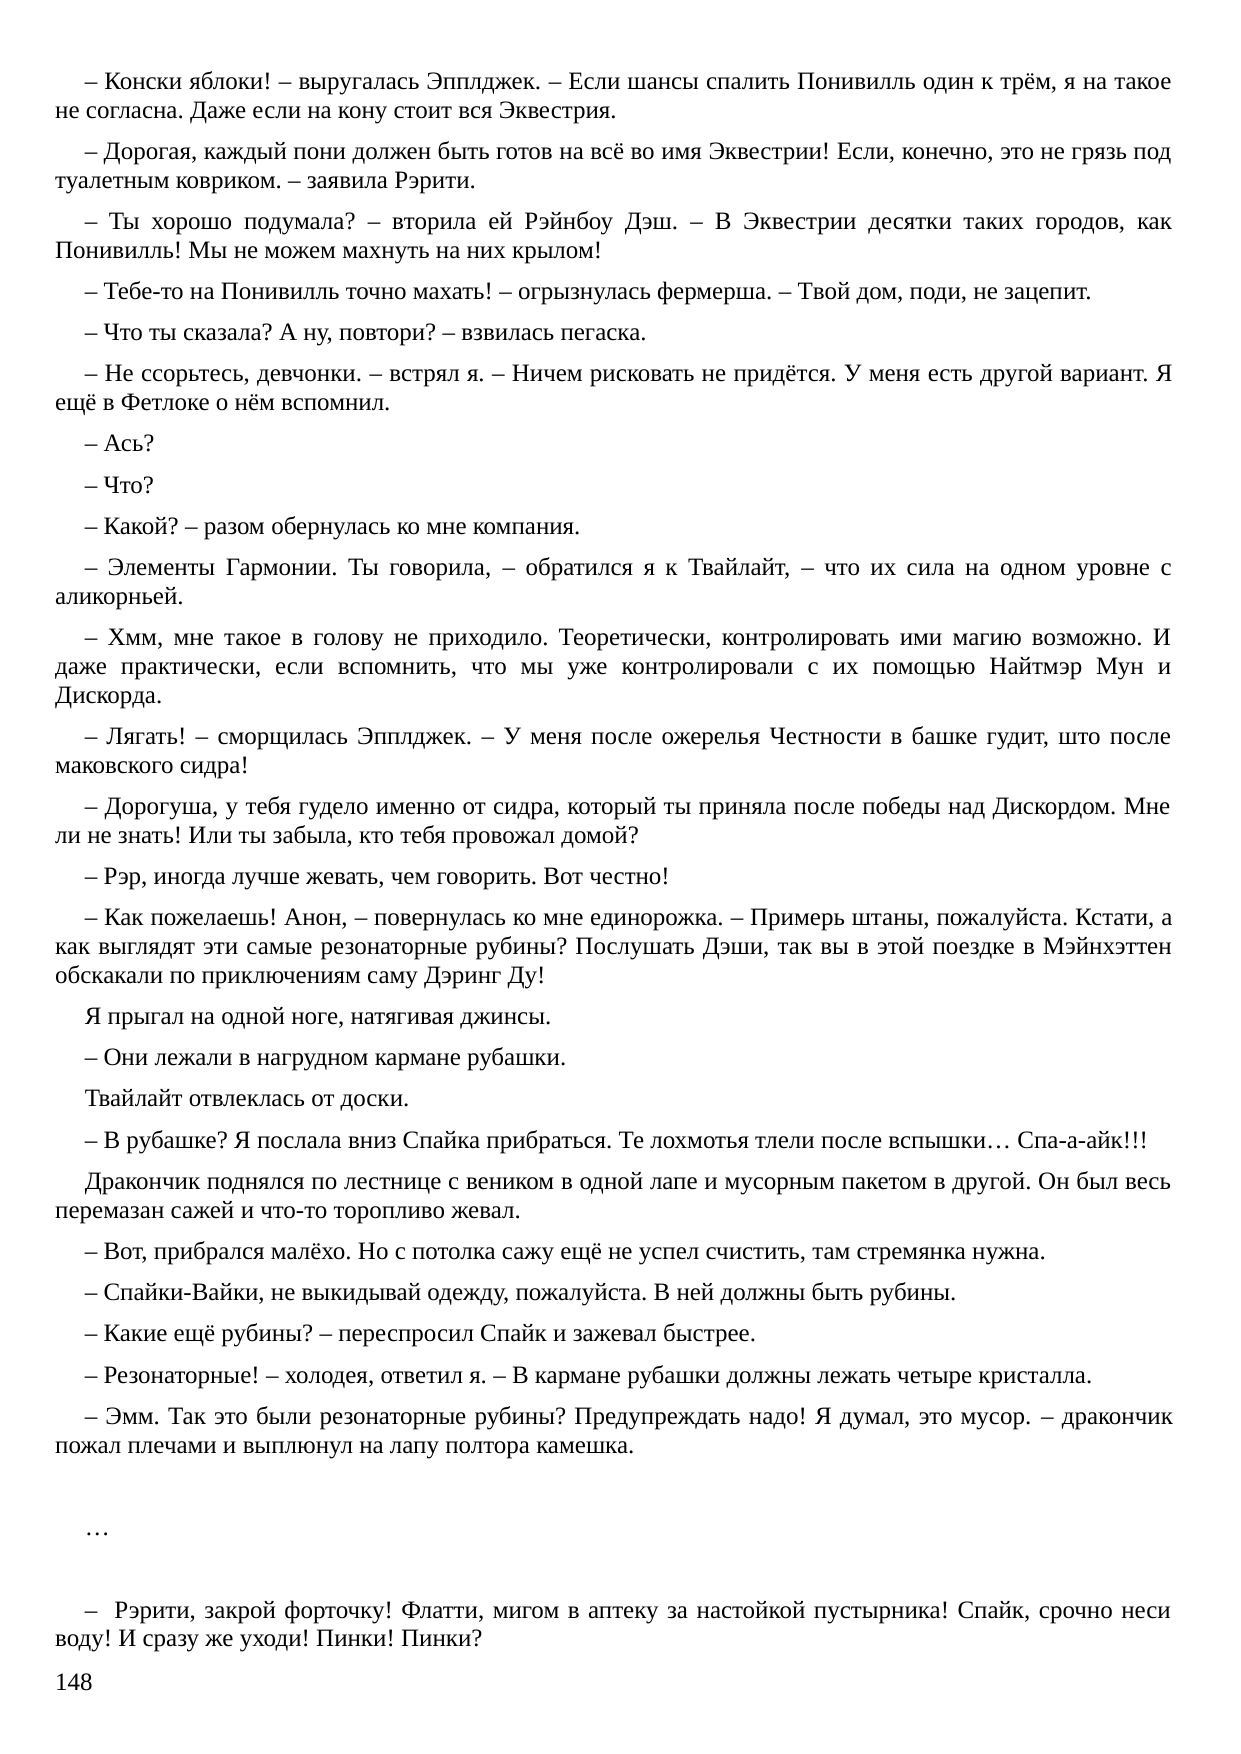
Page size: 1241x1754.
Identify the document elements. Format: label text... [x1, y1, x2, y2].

text Твайлайт отвлеклась от доски. [55, 1083, 1173, 1112]
text – Рэрити, закрой форточку! Флатти, мигом в аптеку за настойкой пустырника! Спайк, срочно неси воду! И сразу же уходи! Пинки! Пинки? [55, 1595, 1173, 1652]
text – Спайки-Вайки, не выкидывай одежду, пожалуйста. В ней должны быть рубины. [55, 1277, 1173, 1306]
text – В рубашке? Я послала вниз Спайка прибраться. Те лохмотья тлели после вспышки… Спа-а-айк!!! [55, 1125, 1173, 1153]
text – Что ты сказала? А ну, повтори? – взвилась пегаска. [55, 317, 1173, 346]
text – Конски яблоки! – выругалась Эпплджек. – Если шансы спалить Понивилль один к трём, я на такое не согласна. Даже если на кону стоит вся Эквестрия. [55, 66, 1173, 123]
text – Какие ещё рубины? – переспросил Спайк и зажевал быстрее. [55, 1318, 1173, 1347]
text – Элементы Гармонии. Ты говорила, – обратился я к Твайлайт, – что их сила на одном уровне с аликорньей. [55, 552, 1173, 610]
text – Эмм. Так это были резонаторные рубины? Предупреждать надо! Я думал, это мусор. – дракончик пожал плечами и выплюнул на лапу полтора камешка. [55, 1401, 1173, 1458]
text – Ась? [55, 428, 1173, 457]
text – Ты хорошо подумала? – вторила ей Рэйнбоу Дэш. – В Эквестрии десятки таких городов, как Понивилль! Мы не можем махнуть на них крылом! [55, 206, 1173, 263]
text – Они лежали в нагрудном кармане рубашки. [55, 1042, 1173, 1071]
text Я прыгал на одной ноге, натягивая джинсы. [55, 1001, 1173, 1030]
text – Лягать! – сморщилась Эпплджек. – У меня после ожерелья Честности в башке гудит, што после маковского сидра! [55, 721, 1173, 778]
text – Хмм, мне такое в голову не приходило. Теоретически, контролировать ими магию возможно. И даже практически, если вспомнить, что мы уже контролировали с их помощью Найтмэр Мун и Дискорда. [55, 622, 1173, 708]
text – Вот, прибрался малёхо. Но с потолка сажу ещё не успел счистить, там стремянка нужна. [55, 1236, 1173, 1265]
text – Как пожелаешь! Анон, – повернулась ко мне единорожка. – Примерь штаны, пожалуйста. Кстати, а как выглядят эти самые резонаторные рубины? Послушать Дэши, так вы в этой поездке в Мэйнхэттен обскакали по приключениям саму Дэринг Ду! [55, 902, 1173, 988]
text – Тебе-то на Понивилль точно махать! – огрызнулась фермерша. – Твой дом, поди, не зацепит. [55, 276, 1173, 305]
text – Что? [55, 470, 1173, 498]
text – Какой? – разом обернулась ко мне компания. [55, 511, 1173, 540]
text – Рэр, иногда лучше жевать, чем говорить. Вот честно! [55, 861, 1173, 890]
text Дракончик поднялся по лестнице с веником в одной лапе и мусорным пакетом в другой. Он был весь перемазан сажей и что-то торопливо жевал. [55, 1166, 1173, 1223]
text – Не ссорьтесь, девчонки. – встрял я. – Ничем рисковать не придётся. У меня есть другой вариант. Я ещё в Фетлоке о нём вспомнил. [55, 358, 1173, 416]
text – Дорогуша, у тебя гудело именно от сидра, который ты приняла после победы над Дискордом. Мне ли не знать! Или ты забыла, кто тебя провожал домой? [55, 791, 1173, 848]
text – Дорогая, каждый пони должен быть готов на всё во имя Эквестрии! Если, конечно, это не грязь под туалетным ковриком. – заявила Рэрити. [55, 136, 1173, 193]
text … [55, 1512, 1173, 1541]
text – Резонаторные! – холодея, ответил я. – В кармане рубашки должны лежать четыре кристалла. [55, 1360, 1173, 1388]
